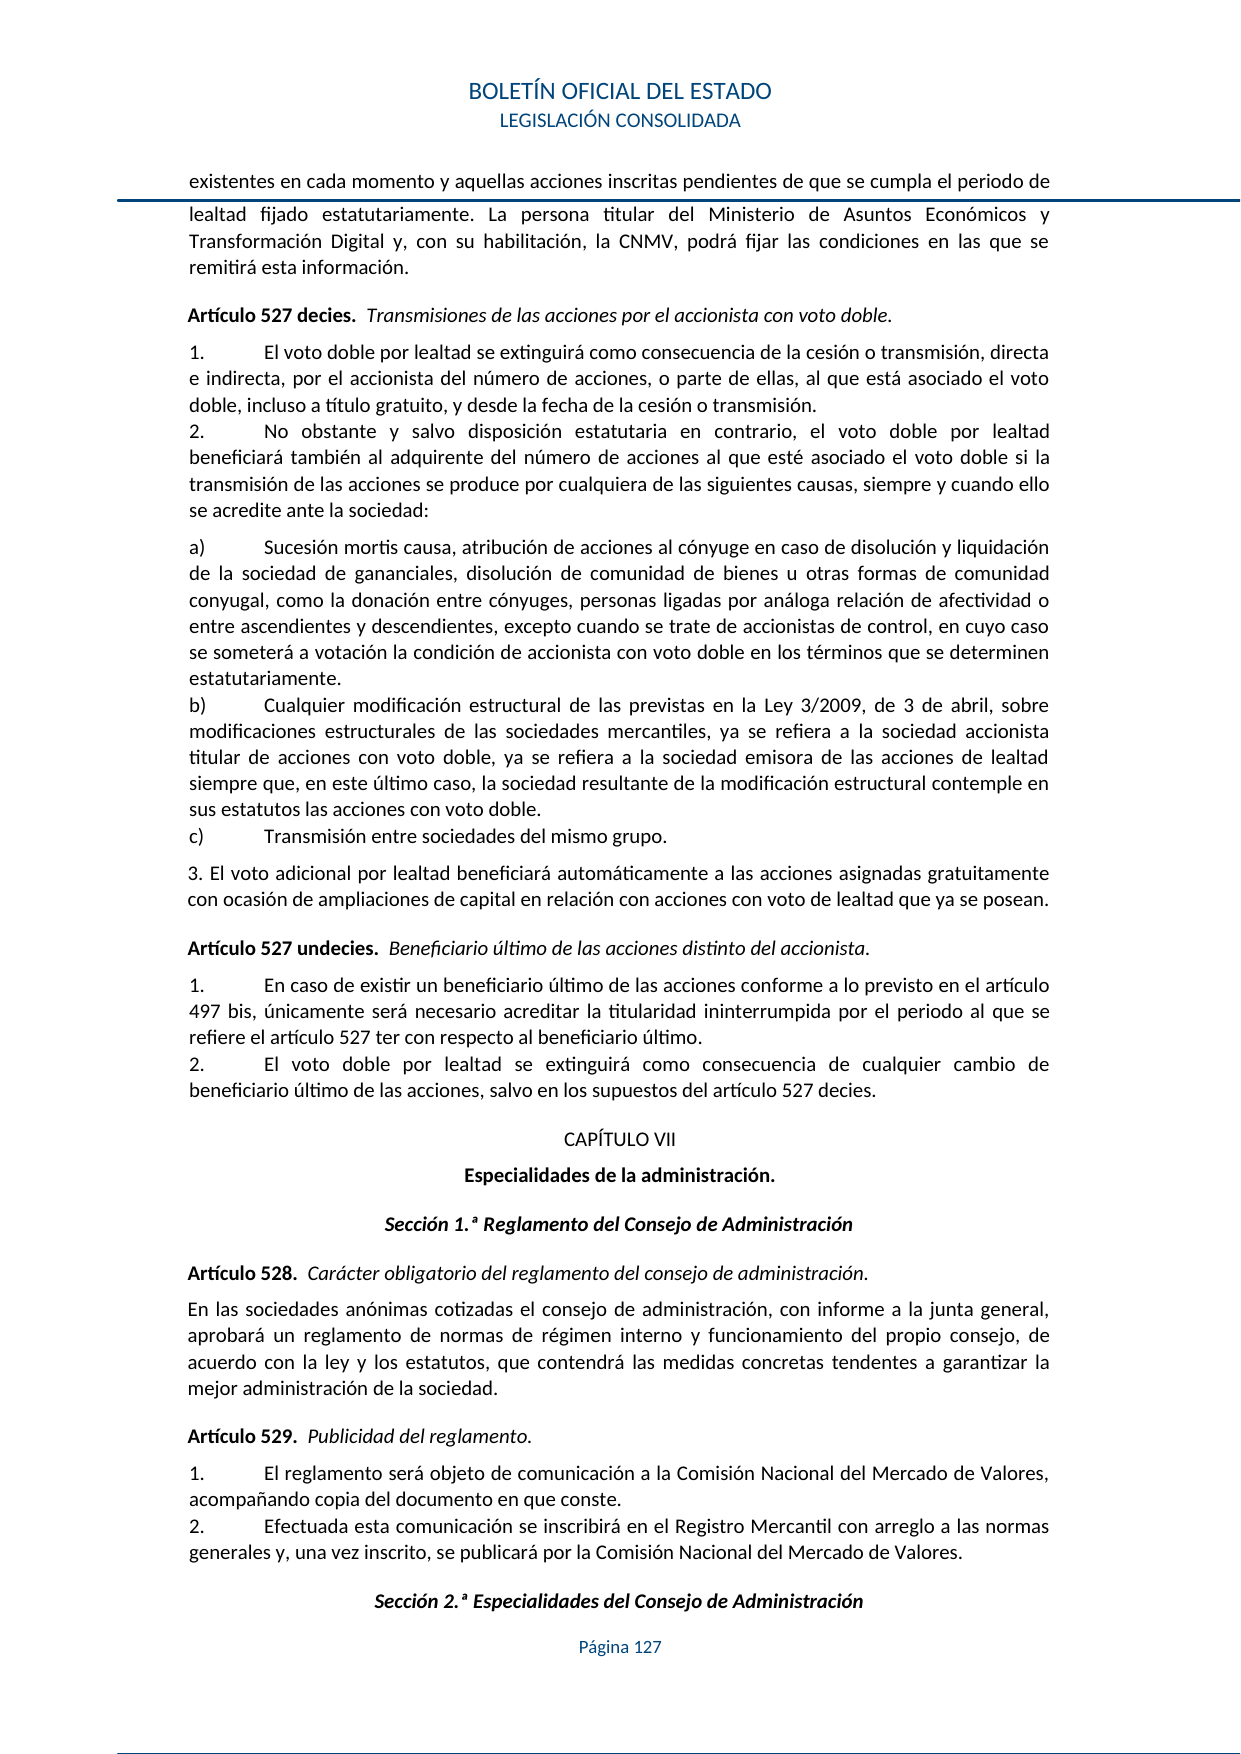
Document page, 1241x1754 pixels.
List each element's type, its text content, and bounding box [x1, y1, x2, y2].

text Artículo 527 undecies. Beneficiario último de las acciones distinto del accionista. [187, 935, 1051, 961]
list El reglamento será objeto de comunicación a la Comisión Nacional del Mercado de Valores, acompañando copia del documento en que conste. [189, 1461, 1051, 1512]
list existentes en cada momento y aquellas acciones inscritas pendientes de que se cumpla el periodo de [189, 168, 1051, 199]
text Sección 1.ª Reglamento del Consejo de Administración [189, 1211, 1051, 1237]
text Artículo 529. Publicidad del reglamento. [187, 1424, 1051, 1449]
list Transmisión entre sociedades del mismo grupo. [189, 823, 1051, 848]
list El voto doble por lealtad se extinguirá como consecuencia de la cesión o transmisión, directa e indirecta, por el accionista del número de acciones, o parte de ellas, al que está asociado el voto doble, incluso a título gratuito, y desde la fecha de la cesión o transmisión. [189, 339, 1051, 417]
list Efectuada esta comunicación se inscribirá en el Registro Mercantil con arreglo a las normas generales y, una vez inscrito, se publicará por la Comisión Nacional del Mercado de Valores. [189, 1513, 1051, 1565]
text CAPÍTULO VII [212, 1126, 1029, 1151]
list El voto doble por lealtad se extinguirá como consecuencia de cualquier cambio de beneficiario último de las acciones, salvo en los supuestos del artículo 527 decies. [189, 1051, 1051, 1102]
text En las sociedades anónimas cotizadas el consejo de administración, con informe a la junta general, aprobará un reglamento de normas de régimen interno y funcionamiento del propio consejo, de acuerdo con la ley y los estatutos, que contendrá las medidas concretas tendentes a garantizar la mejor administración de la sociedad. [187, 1297, 1051, 1400]
list lealtad fijado estatutariamente. La persona titular del Ministerio de Asuntos Económicos y Transformación Digital y, con su habilitación, la CNMV, podrá fijar las condiciones en las que se remitirá esta información. [189, 202, 1051, 279]
list En caso de existir un beneficiario último de las acciones conforme a lo previsto en el artículo 497 bis, únicamente será necesario acreditar la titularidad ininterrumpida por el periodo al que se refiere el artículo 527 ter con respecto al beneficiario último. [189, 972, 1051, 1050]
text 3. El voto adicional por lealtad beneficiará automáticamente a las acciones asignadas gratuitamente con ocasión de ampliaciones de capital en relación con acciones con voto de lealtad que ya se posean. [187, 860, 1051, 912]
text Sección 2.ª Especialidades del Consejo de Administración [189, 1588, 1051, 1614]
text Artículo 528. Carácter obligatorio del reglamento del consejo de administración. [187, 1260, 1051, 1285]
list No obstante y salvo disposición estatutaria en contrario, el voto doble por lealtad beneficiará también al adquirente del número de acciones al que esté asociado el voto doble si la transmisión de las acciones se produce por cualquiera de las siguientes causas, siempre y cuando ello se acredite ante la sociedad: [189, 418, 1051, 522]
text Artículo 527 decies. Transmisiones de las acciones por el accionista con voto doble. [187, 303, 1051, 328]
text Especialidades de la administración. [210, 1163, 1030, 1188]
list Cualquier modificación estructural de las previstas en la Ley 3/2009, de 3 de abril, sobre modificaciones estructurales de las sociedades mercantiles, ya se refiera a la sociedad accionista titular de acciones con voto doble, ya se refiera a la sociedad emisora de las acciones de lealtad siempre que, en este último caso, la sociedad resultante de la modificación estructural contemple en sus estatutos las acciones con voto doble. [189, 692, 1051, 822]
list Sucesión mortis causa, atribución de acciones al cónyuge en caso de disolución y liquidación de la sociedad de gananciales, disolución de comunidad de bienes u otras formas de comunidad conyugal, como la donación entre cónyuges, personas ligadas por análoga relación de afectividad o entre ascendientes y descendientes, excepto cuando se trate de accionistas de control, en cuyo caso se someterá a votación la condición de accionista con voto doble en los términos que se determinen estatutariamente. [189, 534, 1051, 691]
